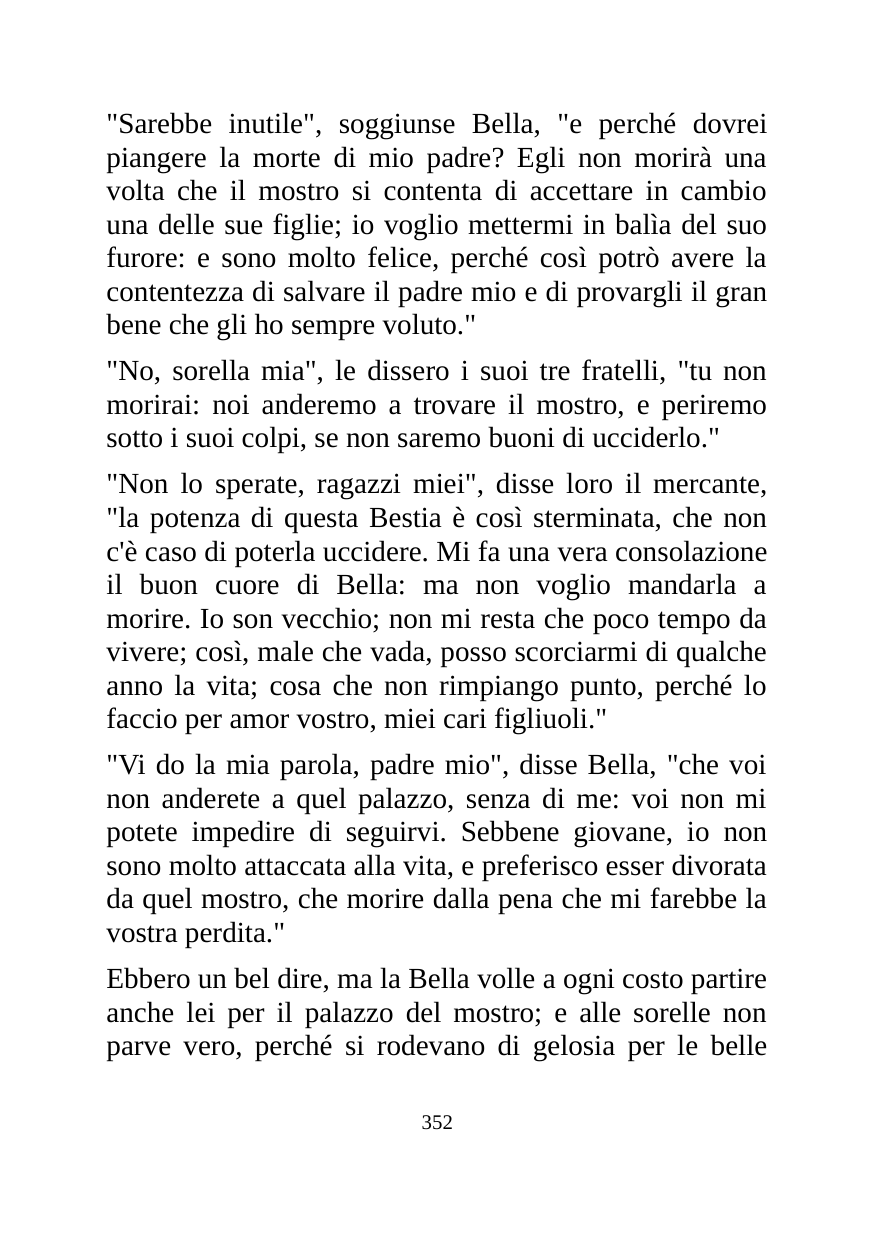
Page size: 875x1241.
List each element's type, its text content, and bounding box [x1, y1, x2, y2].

text Ebbero un bel dire, ma la Bella volle a ogni costo partire anche lei per il palazzo del mostro; e alle sorelle non parve vero, perché si rodevano di gelosia per le belle [106, 961, 768, 1062]
text "Sarebbe inutile", soggiunse Bella, "e perché dovrei piangere la morte di mio padre? Egli non morirà una volta che il mostro si contenta di accettare in cambio una delle sue figlie; io voglio mettermi in balìa del suo furore: e sono molto felice, perché così potrò avere la contentezza di salvare il padre mio e di provargli il gran bene che gli ho sempre voluto." [106, 106, 768, 341]
text "No, sorella mia", le dissero i suoi tre fratelli, "tu non morirai: noi anderemo a trovare il mostro, e periremo sotto i suoi colpi, se non saremo buoni di ucciderlo." [106, 353, 768, 454]
text "Vi do la mia parola, padre mio", disse Bella, "che voi non anderete a quel palazzo, senza di me: voi non mi potete impedire di seguirvi. Sebbene giovane, io non sono molto attaccata alla vita, e preferisco esser divorata da quel mostro, che morire dalla pena che mi farebbe la vostra perdita." [106, 747, 768, 949]
text "Non lo sperate, ragazzi miei", disse loro il mercante, "la potenza di questa Bestia è così sterminata, che non c'è caso di poterla uccidere. Mi fa una vera consolazione il buon cuore di Bella: ma non voglio mandarla a morire. Io son vecchio; non mi resta che poco tempo da vivere; così, male che vada, posso scorciarmi di qualche anno la vita; cosa che non rimpiango punto, perché lo faccio per amor vostro, miei cari figliuoli." [106, 467, 768, 735]
